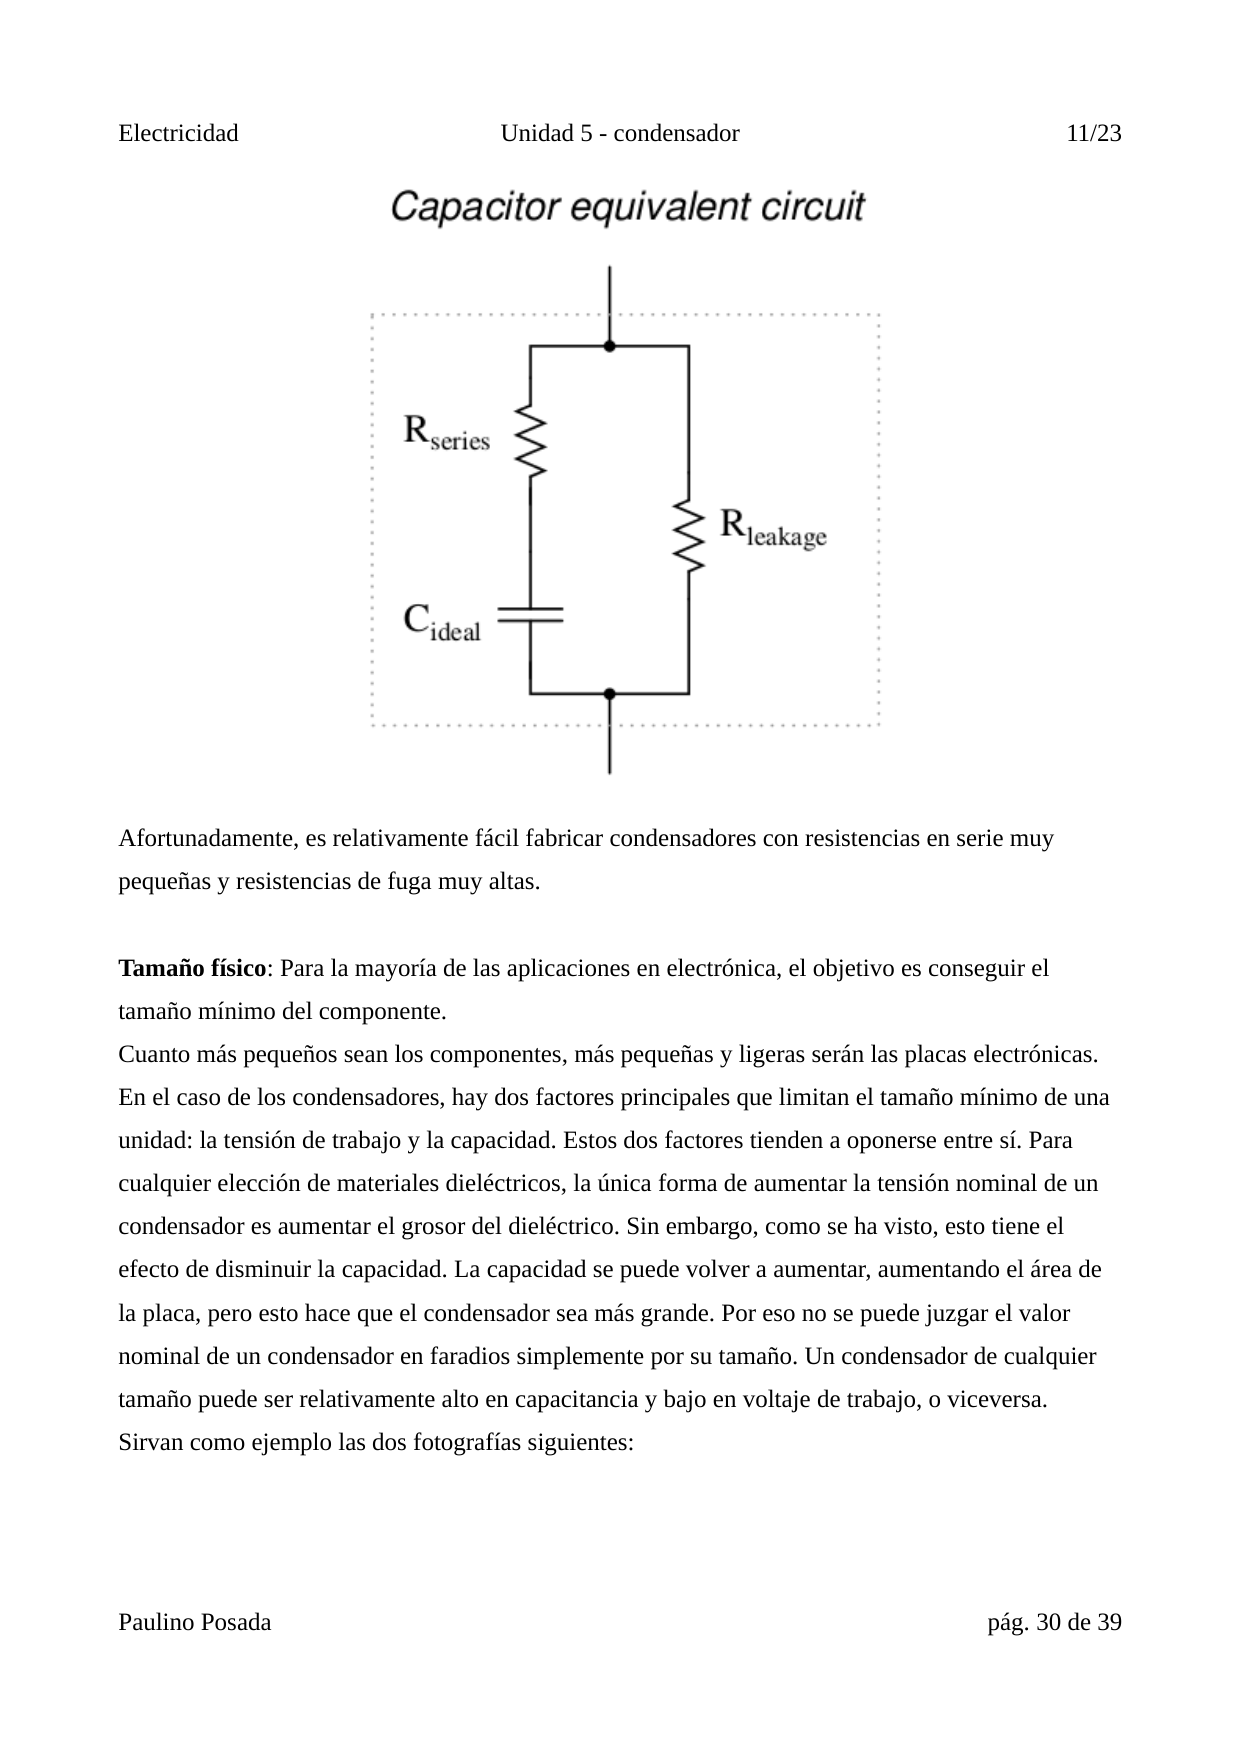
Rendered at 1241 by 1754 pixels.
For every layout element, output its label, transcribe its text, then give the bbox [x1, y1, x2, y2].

picture [338, 176, 902, 783]
text Cuanto más pequeños sean los componentes, más pequeñas y ligeras serán las placas electrónicas. En el caso de los condensadores, hay dos factores principales que limitan el tamaño mínimo de una unidad: la tensión de trabajo y la capacidad. Estos dos factores tienden a oponerse entre sí. Para cualquier elección de materiales dieléctricos, la única forma de aumentar la tensión nominal de un condensador es aumentar el grosor del dieléctrico. Sin embargo, como se ha visto, esto tiene el efecto de disminuir la capacidad. La capacidad se puede volver a aumentar, aumentando el área de la placa, pero esto hace que el condensador sea más grande. Por eso no se puede juzgar el valor nominal de un condensador en faradios simplemente por su tamaño. Un condensador de cualquier tamaño puede ser relativamente alto en capacitancia y bajo en voltaje de trabajo, o viceversa. [118, 1039, 1122, 1413]
text Afortunadamente, es relativamente fácil fabricar condensadores con resistencias en serie muy pequeñas y resistencias de fuga muy altas. [118, 823, 1122, 895]
text Sirvan como ejemplo las dos fotografías siguientes: [118, 1427, 1122, 1456]
text Tamaño físico: Para la mayoría de las aplicaciones en electrónica, el objetivo es conseguir el tamaño mínimo del componente. [118, 953, 1122, 1024]
